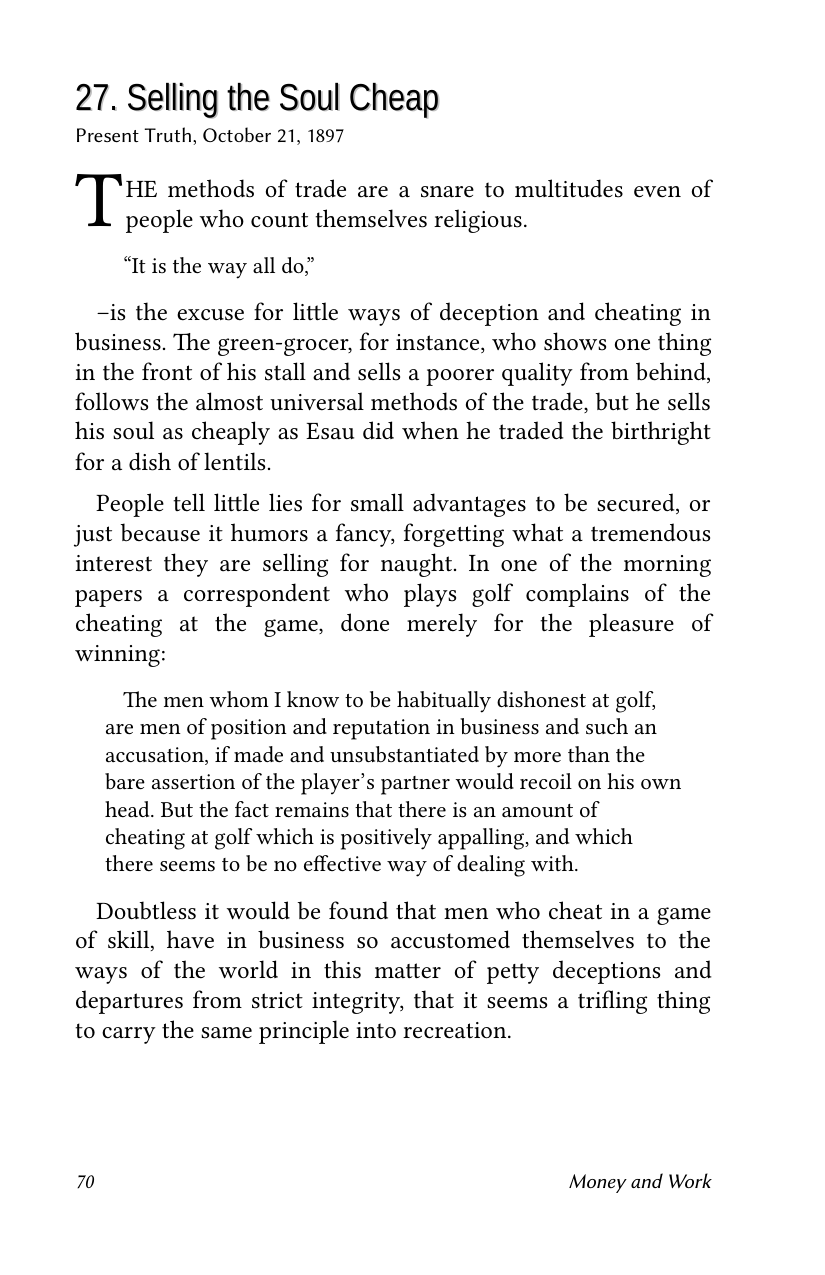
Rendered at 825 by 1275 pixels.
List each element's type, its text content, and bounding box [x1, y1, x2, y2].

text People tell little lies for small advantages to be secured, or just because it humors a fancy, forgetting what a tremendous interest they are selling for naught. In one of the morning papers a correspondent who plays golf complains of the cheating at the game, done merely for the pleasure of winning: [75, 489, 712, 667]
text “It is the way all do,” [105, 253, 682, 279]
text The men whom I know to be habitually dishonest at golf, are men of position and reputation in business and such an accusation, if made and unsubstantiated by more than the bare assertion of the player’s partner would recoil on his own head. But the fact remains that there is an amount of cheating at golf which is positively appalling, and which there seems to be no effective way of dealing with. [105, 687, 682, 877]
text THE methods of trade are a snare to multitudes even of people who count themselves religious. [75, 175, 712, 233]
text Doubtless it would be found that men who cheat in a game of skill, have in business so accustomed themselves to the ways of the world in this matter of petty deceptions and departures from strict integrity, that it seems a trifling thing to carry the same principle into recreation. [75, 897, 712, 1045]
text –is the excuse for little ways of deception and cheating in business. The green-grocer, for instance, who shows one thing in the front of his stall and sells a poorer quality from behind, follows the almost universal methods of the trade, but he sells his soul as cheaply as Esau did when he traded the birthright for a dish of lentils. [75, 298, 712, 476]
title Selling the Soul Cheap [75, 75, 712, 118]
text Present Truth, October 21, 1897 [75, 124, 712, 148]
